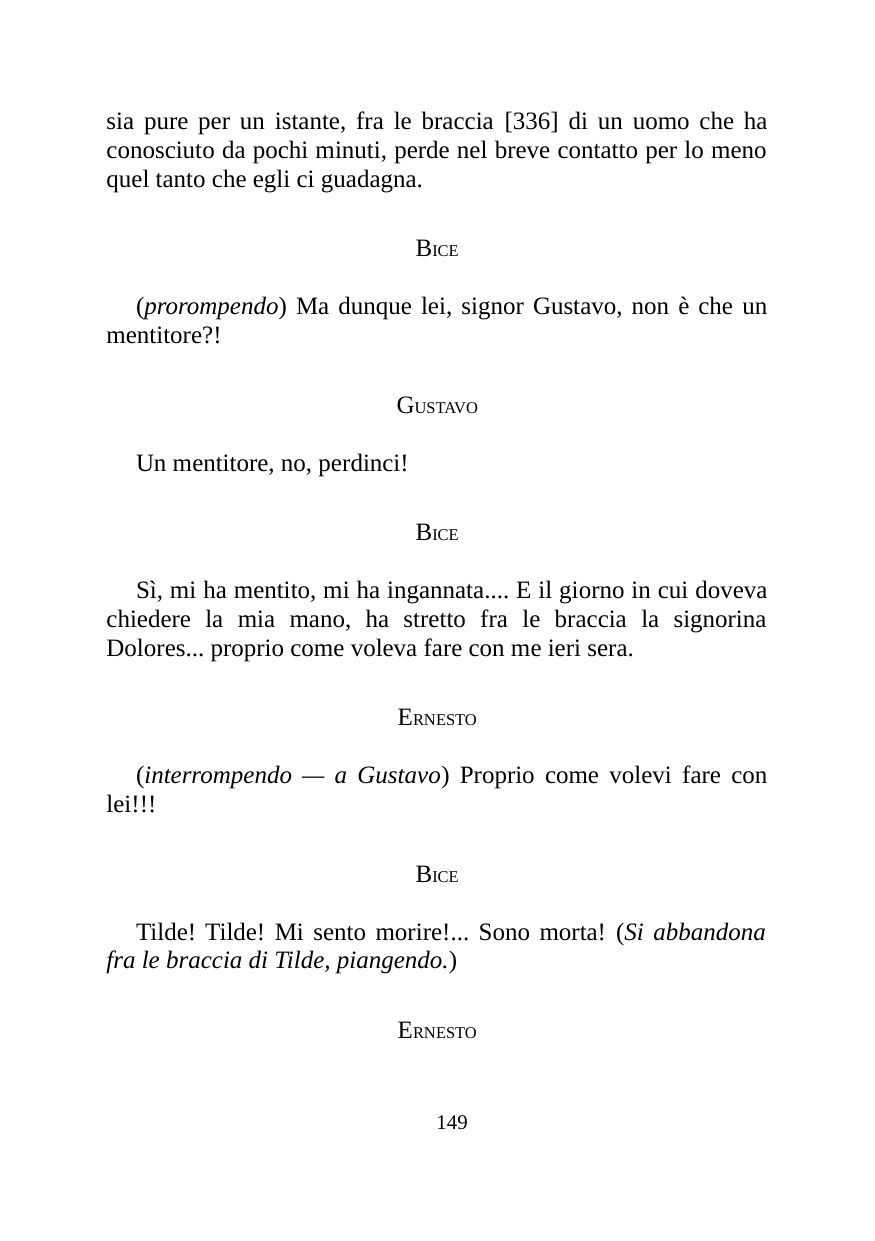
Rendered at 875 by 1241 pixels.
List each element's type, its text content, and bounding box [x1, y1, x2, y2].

text sia pure per un istante, fra le braccia [336] di un uomo che ha conosciuto da pochi minuti, perde nel breve contatto per lo meno quel tanto che egli ci guadagna. [106, 106, 768, 192]
text Bice [106, 859, 768, 888]
text (interrompendo — a Gustavo) Proprio come volevi fare con lei!!! [106, 760, 768, 818]
text Ernesto [106, 1015, 768, 1044]
text Ernesto [106, 702, 768, 731]
text Un mentitore, no, perdinci! [106, 448, 768, 476]
text Gustavo [106, 390, 768, 418]
text Bice [106, 517, 768, 546]
text Tilde! Tilde! Mi sento morire!... Sono morta! (Si abbandona fra le braccia di Tilde, piangendo.) [106, 917, 768, 974]
text (prorompendo) Ma dunque lei, signor Gustavo, non è che un mentitore?! [106, 291, 768, 349]
text Sì, mi ha mentito, mi ha ingannata.... E il giorno in cui doveva chiedere la mia mano, ha stretto fra le braccia la signorina Dolores... proprio come voleva fare con me ieri sera. [106, 575, 768, 662]
text Bice [106, 233, 768, 262]
